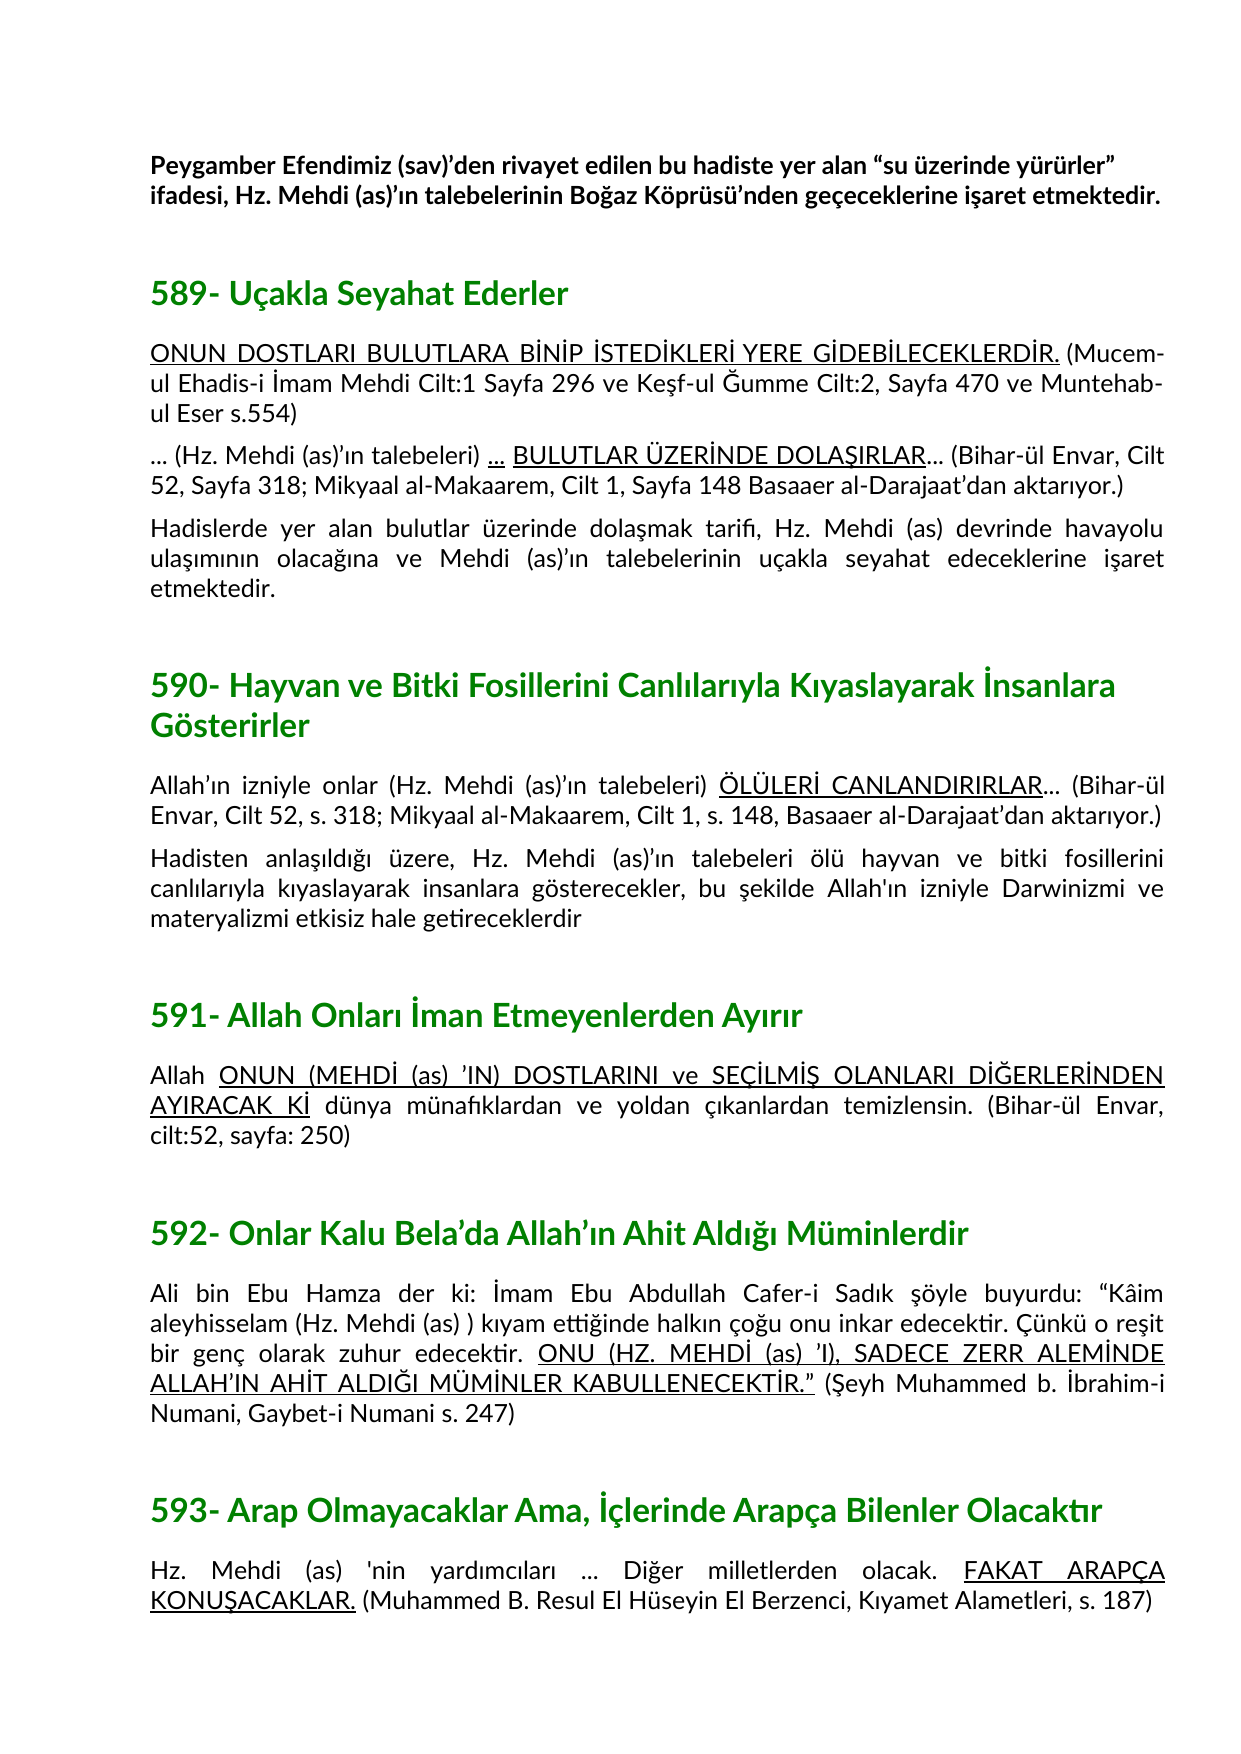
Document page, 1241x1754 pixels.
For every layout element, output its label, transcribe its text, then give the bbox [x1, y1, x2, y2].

text Allah’ın izniyle onlar (Hz. Mehdi (as)’ın talebeleri) ÖLÜLERİ CANLANDIRIRLAR... (Bihar-ül Envar, Cilt 52, s. 318; Mikyaal al-Makaarem, Cilt 1, s. 148, Basaaer al-Darajaat’dan aktarıyor.) [150, 770, 1165, 830]
text Allah ONUN (MEHDİ (as) ’IN) DOSTLARINI ve SEÇİLMİŞ OLANLARI DİĞERLERİNDEN AYIRACAK Kİ dünya münafıklardan ve yoldan çıkanlardan temizlensin. (Bihar-ül Envar, cilt:52, sayfa: 250) [150, 1060, 1165, 1150]
text Hz. Mehdi (as) 'nin yardımcıları ... Diğer milletlerden olacak. FAKAT ARAPÇA KONUŞACAKLAR. (Muhammed B. Resul El Hüseyin El Berzenci, Kıyamet Alametleri, s. 187) [150, 1555, 1165, 1615]
text ... (Hz. Mehdi (as)’ın talebeleri) ... BULUTLAR ÜZERİNDE DOLAŞIRLAR... (Bihar-ül Envar, Cilt 52, Sayfa 318; Mikyaal al-Makaarem, Cilt 1, Sayfa 148 Basaaer al-Darajaat’dan aktarıyor.) [150, 440, 1165, 500]
text ONUN DOSTLARI BULUTLARA BİNİP İSTEDİKLERİ YERE GİDEBİLECEKLERDİR. (Mucem-ul Ehadis-i İmam Mehdi Cilt:1 Sayfa 296 ve Keşf-ul Ğumme Cilt:2, Sayfa 470 ve Muntehab-ul Eser s.554) [150, 337, 1165, 427]
subtitle 590- Hayvan ve Bitki Fosillerini Canlılarıyla Kıyaslayarak İnsanlara Gösterirler [150, 665, 1165, 745]
text Hadislerde yer alan bulutlar üzerinde dolaşmak tarifi, Hz. Mehdi (as) devrinde havayolu ulaşımının olacağına ve Mehdi (as)’ın talebelerinin uçakla seyahat edeceklerine işaret etmektedir. [150, 512, 1165, 602]
subtitle 589- Uçakla Seyahat Ederler [150, 272, 1165, 312]
subtitle 592- Onlar Kalu Bela’da Allah’ın Ahit Aldığı Müminlerdir [150, 1212, 1165, 1252]
subtitle 593- Arap Olmayacaklar Ama, İçlerinde Arapça Bilenler Olacaktır [150, 1490, 1165, 1530]
text Ali bin Ebu Hamza der ki: İmam Ebu Abdullah Cafer-i Sadık şöyle buyurdu: “Kâim aleyhisselam (Hz. Mehdi (as) ) kıyam ettiğinde halkın çoğu onu inkar edecektir. Çünkü o reşit bir genç olarak zuhur edecektir. ONU (HZ. MEHDİ (as) ’I), SADECE ZERR ALEMİNDE ALLAH’IN AHİT ALDIĞI MÜMİNLER KABULLENECEKTİR.” (Şeyh Muhammed b. İbrahim-i Numani, Gaybet-i Numani s. 247) [150, 1277, 1165, 1427]
text Peygamber Efendimiz (sav)’den rivayet edilen bu hadiste yer alan “su üzerinde yürürler” ifadesi, Hz. Mehdi (as)’ın talebelerinin Boğaz Köprüsü’nden geçeceklerine işaret etmektedir. [150, 150, 1165, 210]
subtitle 591- Allah Onları İman Etmeyenlerden Ayırır [150, 995, 1165, 1035]
text Hadisten anlaşıldığı üzere, Hz. Mehdi (as)’ın talebeleri ölü hayvan ve bitki fosillerini canlılarıyla kıyaslayarak insanlara gösterecekler, bu şekilde Allah'ın izniyle Darwinizmi ve materyalizmi etkisiz hale getireceklerdir [150, 842, 1165, 932]
